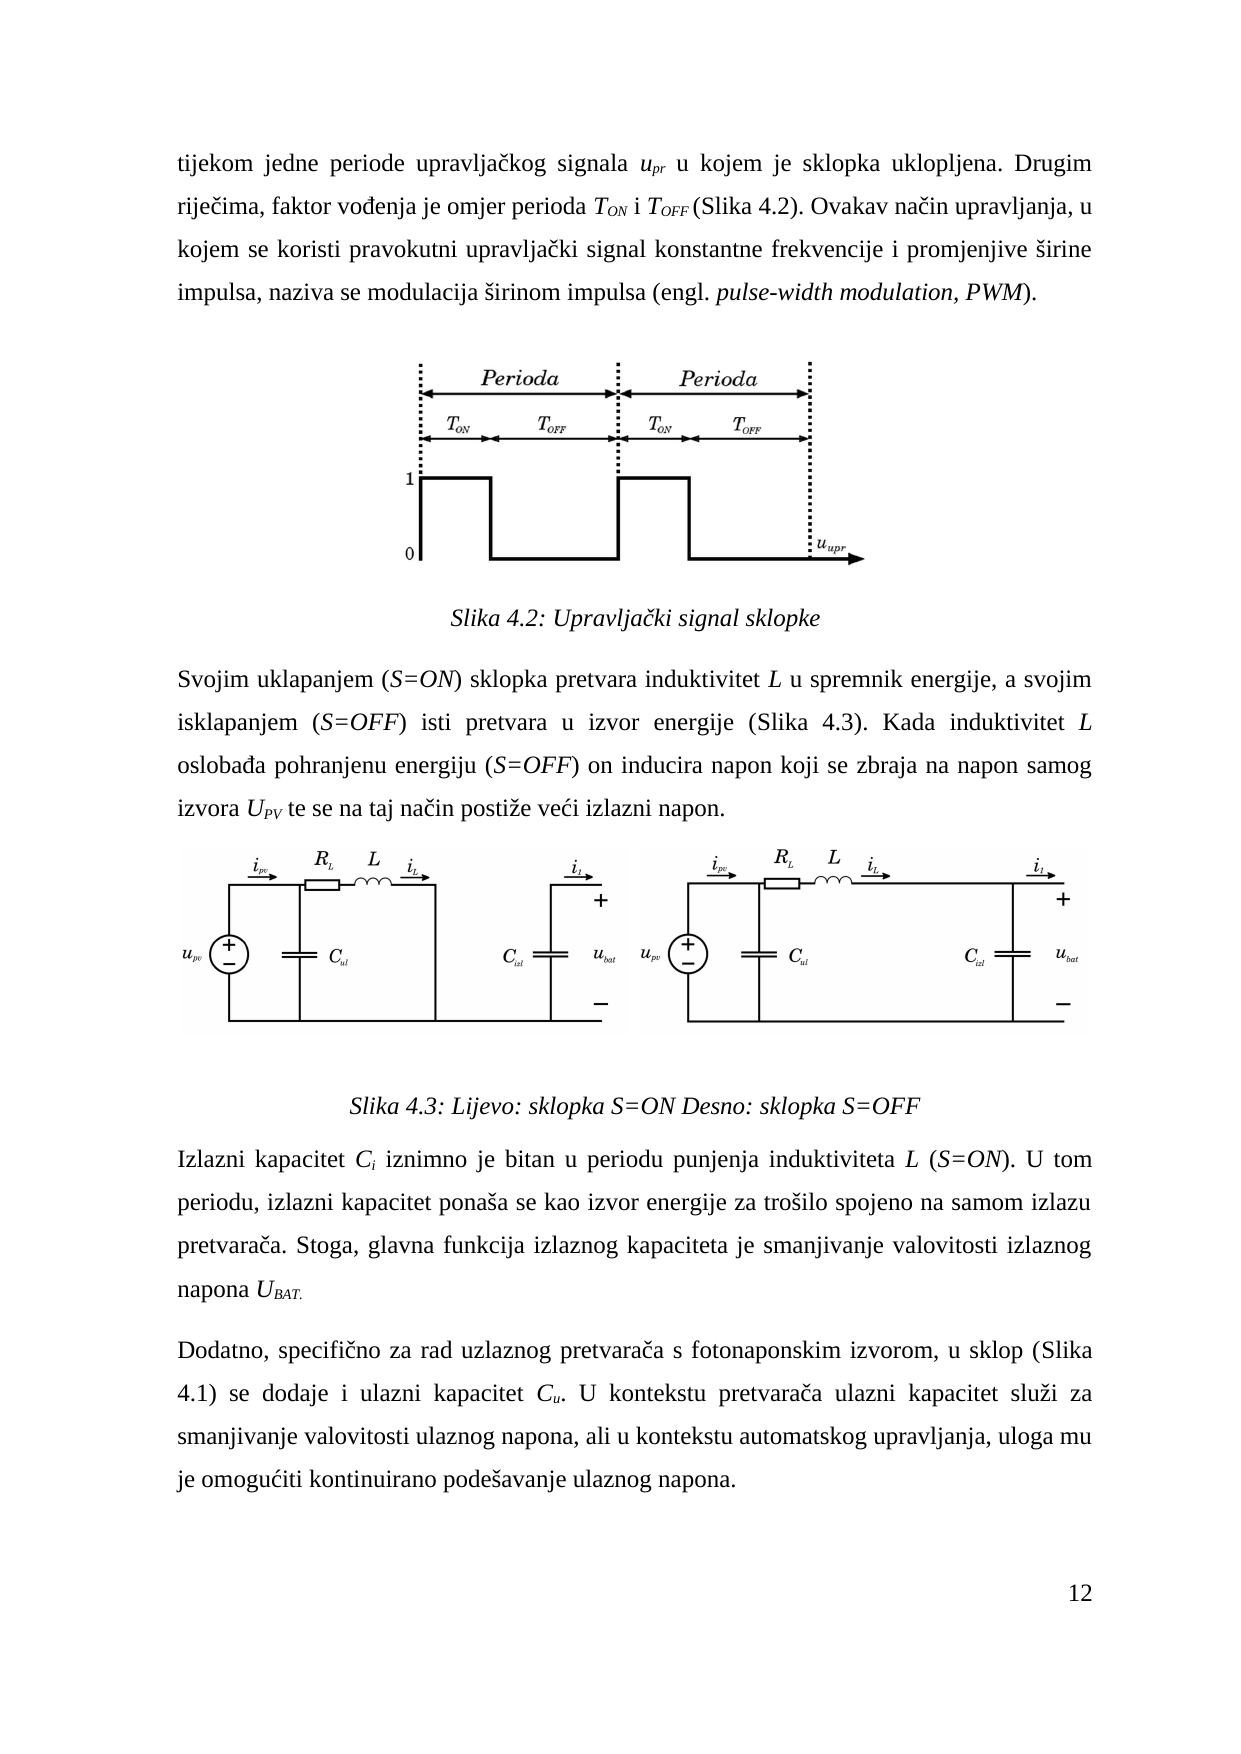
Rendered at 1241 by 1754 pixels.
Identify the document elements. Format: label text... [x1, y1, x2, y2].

picture [323, 350, 948, 578]
table_header [177, 843, 635, 1079]
text Slika 4.3: Lijevo: sklopka S=ON Desno: sklopka S=OFF [177, 1091, 1093, 1120]
table_header [635, 843, 1093, 1079]
text Dodatno, specifično za rad uzlaznog pretvarača s fotonaponskim izvorom, u sklop (Slika 4.1) se dodaje i ulazni kapacitet Cu. U kontekstu pretvarača ulazni kapacitet služi za smanjivanje valovitosti ulaznog napona, ali u kontekstu automatskog upravljanja, uloga mu je omogućiti kontinuirano podešavanje ulaznog napona. [177, 1335, 1093, 1493]
text Svojim uklapanjem (S=ON) sklopka pretvara induktivitet L u spremnik energije, a svojim isklapanjem (S=OFF) isti pretvara u izvor energije (Slika 4.3). Kada induktivitet L oslobađa pohranjenu energiju (S=OFF) on inducira napon koji se zbraja na napon samog izvora UPV te se na taj način postiže veći izlazni napon. [177, 664, 1093, 822]
text tijekom jedne periode upravljačkog signala upr u kojem je sklopka uklopljena. Drugim riječima, faktor vođenja je omjer perioda TON i TOFF (Slika 4.2). Ovakav način upravljanja, u kojem se koristi pravokutni upravljački signal konstantne frekvencije i promjenjive širine impulsa, naziva se modulacija širinom impulsa (engl. pulse-width modulation, PWM). [177, 148, 1093, 306]
text Izlazni kapacitet Ci iznimno je bitan u periodu punjenja induktiviteta L (S=ON). U tom periodu, izlazni kapacitet ponaša se kao izvor energije za trošilo spojeno na samom izlazu pretvarača. Stoga, glavna funkcija izlaznog kapaciteta je smanjivanje valovitosti izlaznog napona UBAT. [177, 1144, 1093, 1302]
text Slika 4.2: Upravljački signal sklopke [177, 603, 1093, 632]
picture [640, 848, 1088, 1036]
picture [182, 848, 630, 1036]
